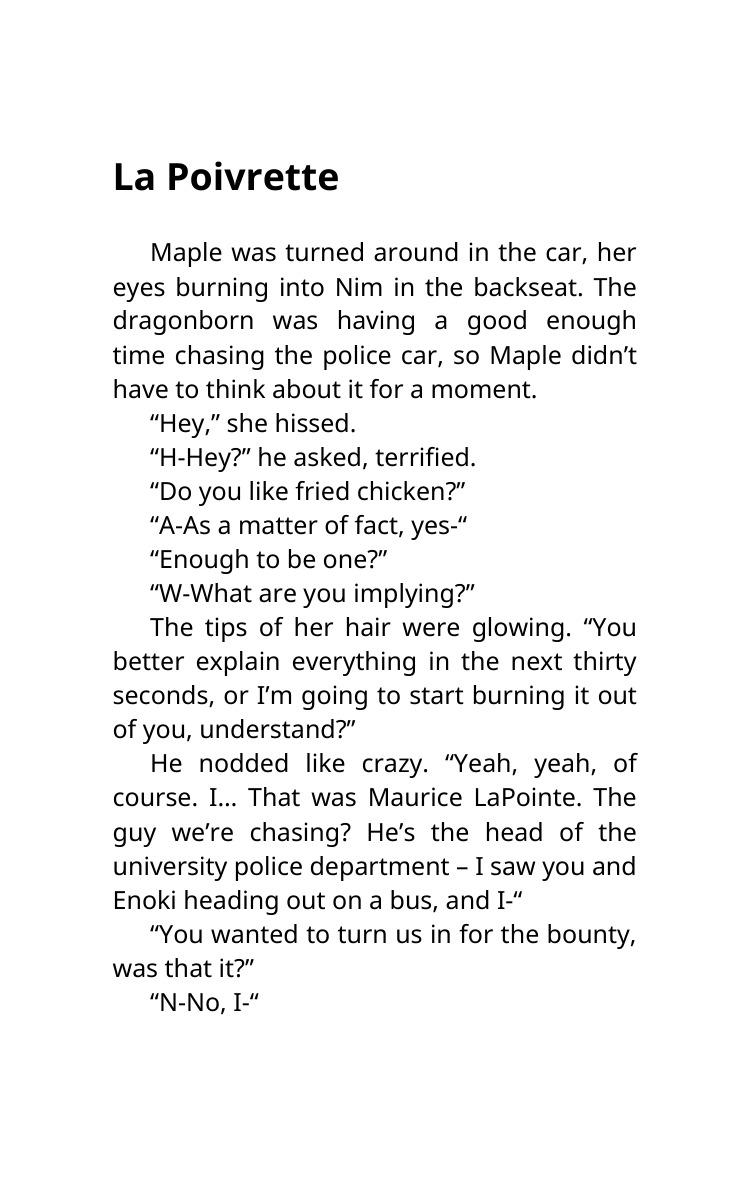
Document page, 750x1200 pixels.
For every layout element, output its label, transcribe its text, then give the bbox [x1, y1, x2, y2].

text “N-No, I-“ [112, 984, 637, 1018]
text “Hey,” she hissed. [112, 405, 637, 439]
text “H-Hey?” he asked, terrified. [112, 439, 637, 473]
text “You wanted to turn us in for the bounty, was that it?” [112, 916, 637, 984]
text The tips of her hair were glowing. “You better explain everything in the next thirty seconds, or I’m going to start burning it out of you, understand?” [112, 610, 637, 746]
text He nodded like crazy. “Yeah, yeah, of course. I… That was Maurice LaPointe. The guy we’re chasing? He’s the head of the university police department – I saw you and Enoki heading out on a bus, and I-“ [112, 746, 637, 916]
subtitle La Poivrette [112, 150, 637, 201]
text “W-What are you implying?” [112, 576, 637, 610]
text Maple was turned around in the car, her eyes burning into Nim in the backseat. The dragonborn was having a good enough time chasing the police car, so Maple didn’t have to think about it for a moment. [112, 235, 637, 405]
text “Enough to be one?” [112, 542, 637, 576]
text “A-As a matter of fact, yes-“ [112, 508, 637, 542]
text “Do you like fried chicken?” [112, 473, 637, 508]
